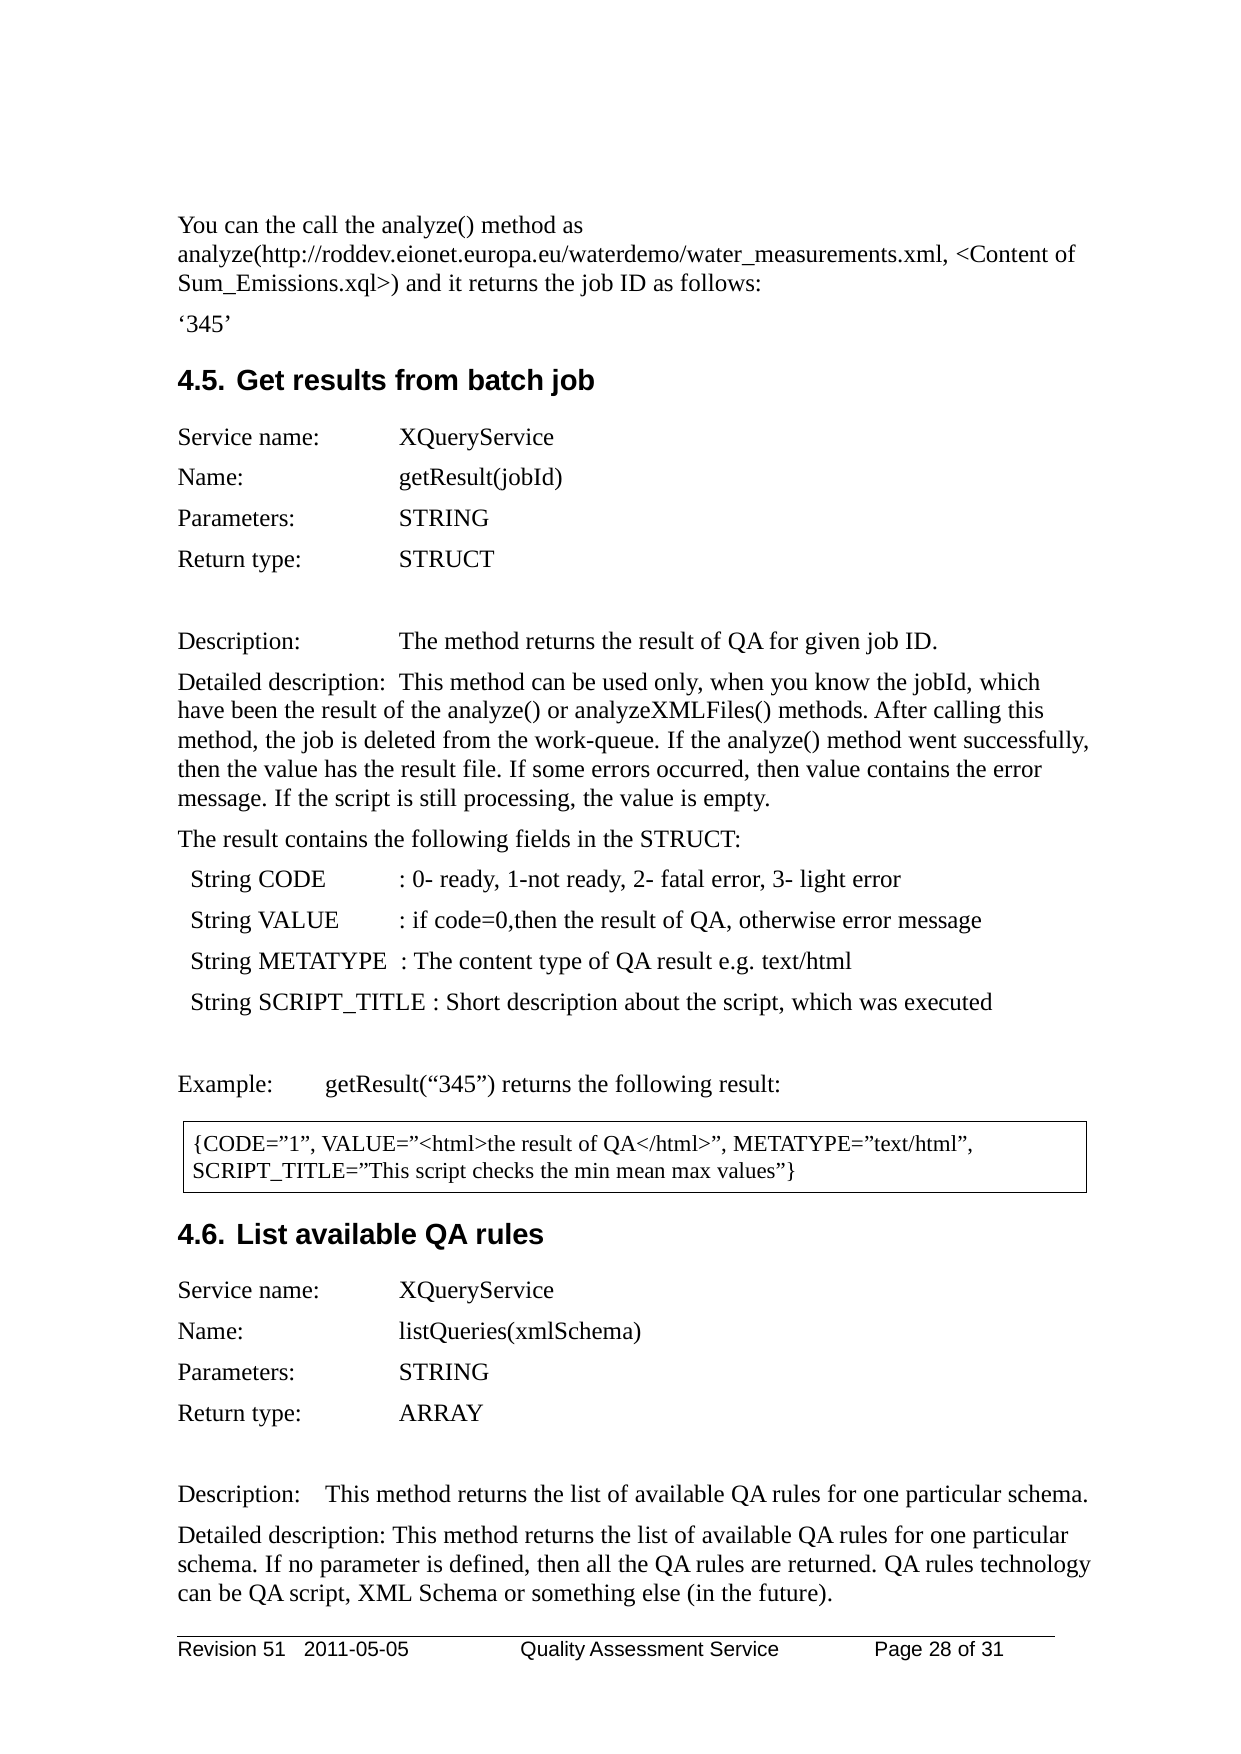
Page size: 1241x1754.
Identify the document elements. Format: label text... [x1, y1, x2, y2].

text Detailed description: This method returns the list of available QA rules for one particular schema. If no parameter is defined, then all the QA rules are returned. QA rules technology can be QA script, XML Schema or something else (in the future). [177, 1520, 1092, 1607]
subtitle Get results from batch job [177, 363, 1092, 397]
text Service name: XQueryService [177, 1275, 1092, 1304]
text Parameters: STRING [177, 1357, 1092, 1386]
text The result contains the following fields in the STRUCT: [177, 823, 1092, 852]
text Service name: XQueryService [177, 421, 1092, 450]
text Return type: ARRAY [177, 1398, 1092, 1427]
text String VALUE : if code=0,then the result of QA, otherwise error message [177, 905, 1092, 934]
text String METATYPE : The content type of QA result e.g. text/html [177, 946, 1092, 975]
text Detailed description: This method can be used only, when you know the jobId, which have been the result of the analyze() or analyzeXMLFiles() methods. After calling this method, the job is deleted from the work-queue. If the analyze() method went successfully, then the value has the result file. If some errors occurred, then value contains the error message. If the script is still processing, the value is empty. [177, 666, 1092, 812]
text String CODE : 0- ready, 1-not ready, 2- fatal error, 3- light error [177, 864, 1092, 893]
text Description: The method returns the result of QA for given job ID. [177, 626, 1092, 654]
text Description: This method returns the list of available QA rules for one particular schema. [177, 1479, 1092, 1508]
subtitle List available QA rules [177, 1217, 1092, 1250]
text ‘345’ [177, 309, 1092, 338]
text Name: getResult(jobId) [177, 462, 1092, 491]
text Name: listQueries(xmlSchema) [177, 1316, 1092, 1345]
text String SCRIPT_TITLE : Short description about the script, which was executed [177, 987, 1092, 1016]
text {CODE=”1”, VALUE=”<html>the result of QA</html>”, METATYPE=”text/html”, SCRIPT_TITLE=”This script checks the min mean max values”} [184, 1122, 1086, 1192]
text You can the call the analyze() method as analyze(http://roddev.eionet.europa.eu/waterdemo/water_measurements.xml, <Content of Sum_Emissions.xql>) and it returns the job ID as follows: [177, 210, 1092, 297]
text Return type: STRUCT [177, 544, 1092, 573]
text Parameters: STRING [177, 503, 1092, 532]
text Example: getResult(“345”) returns the following result: [177, 1068, 1092, 1097]
